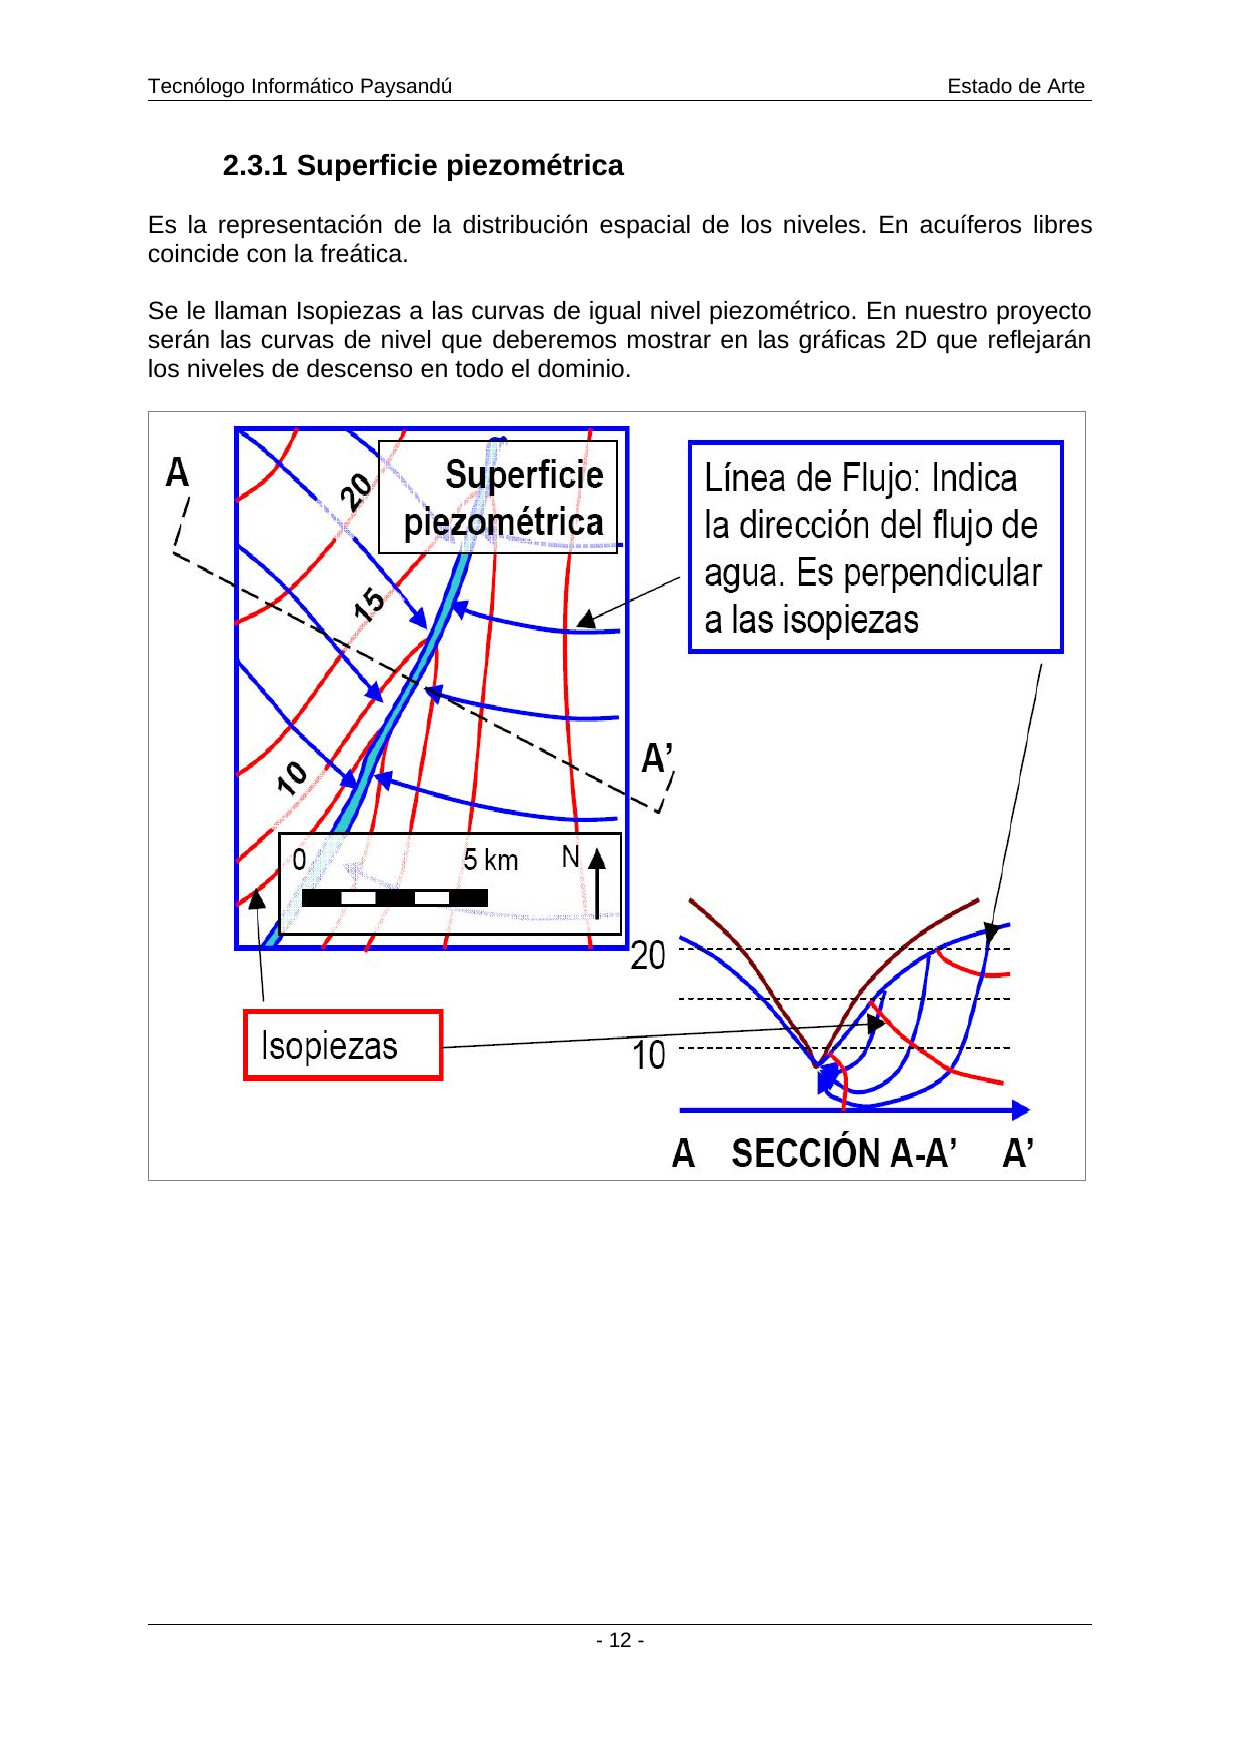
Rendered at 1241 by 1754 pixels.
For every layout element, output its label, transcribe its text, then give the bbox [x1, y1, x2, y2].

picture [164, 420, 1070, 1173]
subtitle Superficie piezométrica [223, 148, 1092, 181]
text Es la representación de la distribución espacial de los niveles. En acuíferos libres coincide con la freática. [148, 210, 1092, 267]
text Se le llaman Isopiezas a las curvas de igual nivel piezométrico. En nuestro proyecto serán las curvas de nivel que deberemos mostrar en las gráficas 2D que reflejarán los niveles de descenso en todo el dominio. [148, 296, 1092, 382]
